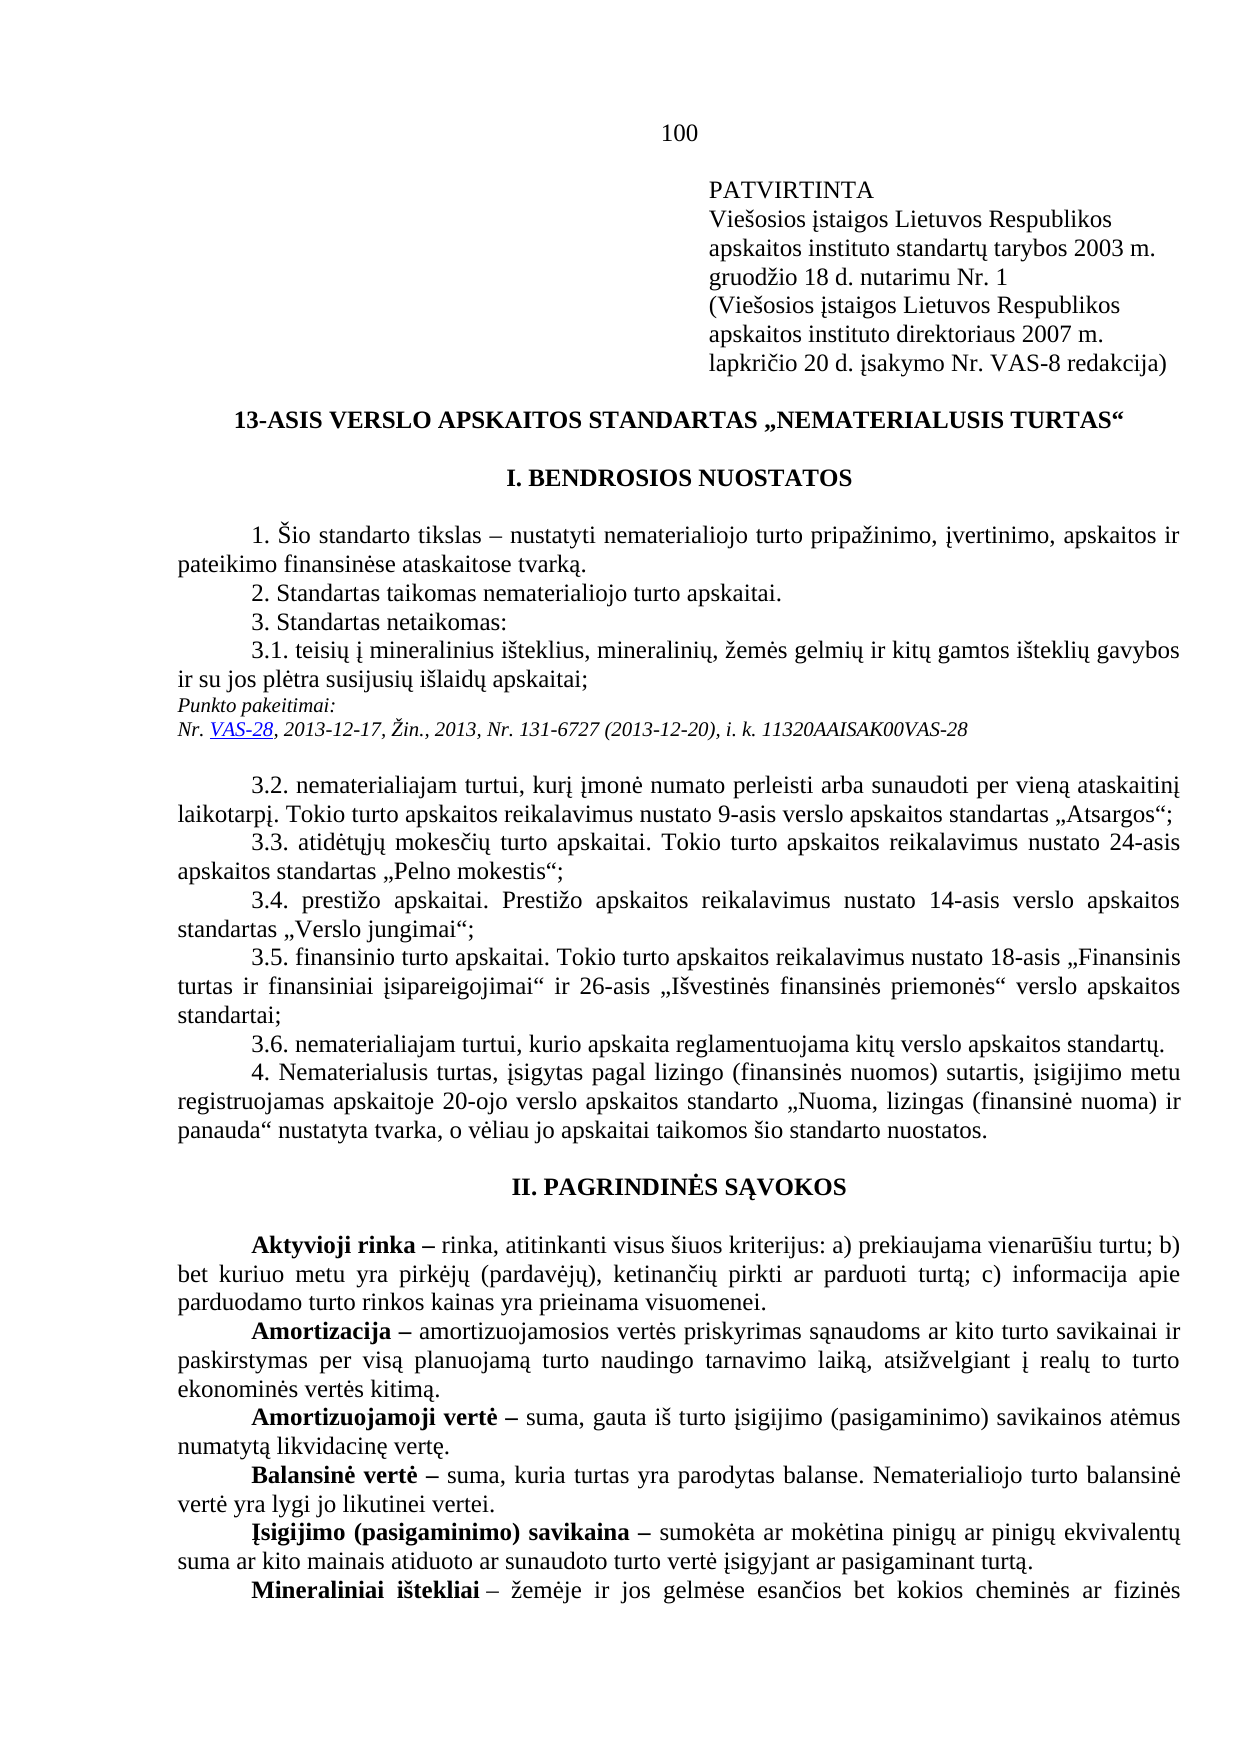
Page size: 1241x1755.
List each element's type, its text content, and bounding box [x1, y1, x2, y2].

text apskaitos instituto standartų tarybos 2003 m. [177, 233, 1181, 262]
text I. BENDROSIOS NUOSTATOS [177, 463, 1181, 492]
text lapkričio 20 d. įsakymo Nr. VAS-8 redakcija) [177, 348, 1181, 377]
text 3.2. nematerialiajam turtui, kurį įmonė numato perleisti arba sunaudoti per vieną ataskaitinį laikotarpį. Tokio turto apskaitos reikalavimus nustato 9-asis verslo apskaitos standartas „Atsargos“; [177, 770, 1181, 827]
text PATVIRTINTA [709, 176, 1181, 204]
text Balansinė vertė – suma, kuria turtas yra parodytas balanse. Nematerialiojo turto balansinė vertė yra lygi jo likutinei vertei. [177, 1460, 1181, 1517]
text 3.3. atidėtųjų mokesčių turto apskaitai. Tokio turto apskaitos reikalavimus nustato 24-asis apskaitos standartas „Pelno mokestis“; [177, 827, 1181, 885]
text Įsigijimo (pasigaminimo) savikaina – sumokėta ar mokėtina pinigų ar pinigų ekvivalentų suma ar kito mainais atiduoto ar sunaudoto turto vertė įsigyjant ar pasigaminant turtą. [177, 1517, 1181, 1575]
text 4. Nematerialusis turtas, įsigytas pagal lizingo (finansinės nuomos) sutartis, įsigijimo metu registruojamas apskaitoje 20-ojo verslo apskaitos standarto „Nuoma, lizingas (finansinė nuoma) ir panauda“ nustatyta tvarka, o vėliau jo apskaitai taikomos šio standarto nuostatos. [177, 1057, 1181, 1144]
text 3.4. prestižo apskaitai. Prestižo apskaitos reikalavimus nustato 14-asis verslo apskaitos standartas „Verslo jungimai“; [177, 885, 1181, 942]
text 1. Šio standarto tikslas – nustatyti nematerialiojo turto pripažinimo, įvertinimo, apskaitos ir pateikimo finansinėse ataskaitose tvarką. [177, 521, 1181, 578]
text II. PAGRINDINĖS SĄVOKOS [177, 1172, 1181, 1201]
text Amortizacija – amortizuojamosios vertės priskyrimas sąnaudoms ar kito turto savikainai ir paskirstymas per visą planuojamą turto naudingo tarnavimo laiką, atsižvelgiant į realų to turto ekonominės vertės kitimą. [177, 1316, 1181, 1402]
text Mineraliniai ištekliai – žemėje ir jos gelmėse esančios bet kokios cheminės ar fizinės [177, 1575, 1181, 1604]
text 3.1. teisių į mineralinius išteklius, mineralinių, žemės gelmių ir kitų gamtos išteklių gavybos ir su jos plėtra susijusių išlaidų apskaitai; [177, 636, 1181, 693]
text (Viešosios įstaigos Lietuvos Respublikos [177, 291, 1181, 319]
text Aktyvioji rinka – rinka, atitinkanti visus šiuos kriterijus: a) prekiaujama vienarūšiu turtu; b) bet kuriuo metu yra pirkėjų (pardavėjų), ketinančių pirkti ar parduoti turtą; c) informacija apie parduodamo turto rinkos kainas yra prieinama visuomenei. [177, 1230, 1181, 1316]
text 3. Standartas netaikomas: [177, 607, 1181, 636]
text Viešosios įstaigos Lietuvos Respublikos [177, 204, 1181, 233]
text 3.5. finansinio turto apskaitai. Tokio turto apskaitos reikalavimus nustato 18-asis „Finansinis turtas ir finansiniai įsipareigojimai“ ir 26-asis „Išvestinės finansinės priemonės“ verslo apskaitos standartai; [177, 942, 1181, 1029]
text 13-ASIS VERSLO APSKAITOS STANDARTAS „NEMATERIALUSIS TURTAS“ [177, 406, 1181, 434]
text apskaitos instituto direktoriaus 2007 m. [177, 319, 1181, 348]
text gruodžio 18 d. nutarimu Nr. 1 [177, 262, 1181, 291]
text Amortizuojamoji vertė – suma, gauta iš turto įsigijimo (pasigaminimo) savikainos atėmus numatytą likvidacinę vertę. [177, 1402, 1181, 1460]
text Nr. VAS-28, 2013-12-17, Žin., 2013, Nr. 131-6727 (2013-12-20), i. k. 11320AAISAK00VAS-28 [177, 717, 1181, 741]
text 3.6. nematerialiajam turtui, kurio apskaita reglamentuojama kitų verslo apskaitos standartų. [177, 1029, 1181, 1057]
text 2. Standartas taikomas nematerialiojo turto apskaitai. [177, 578, 1181, 607]
text Punkto pakeitimai: [177, 693, 1181, 717]
